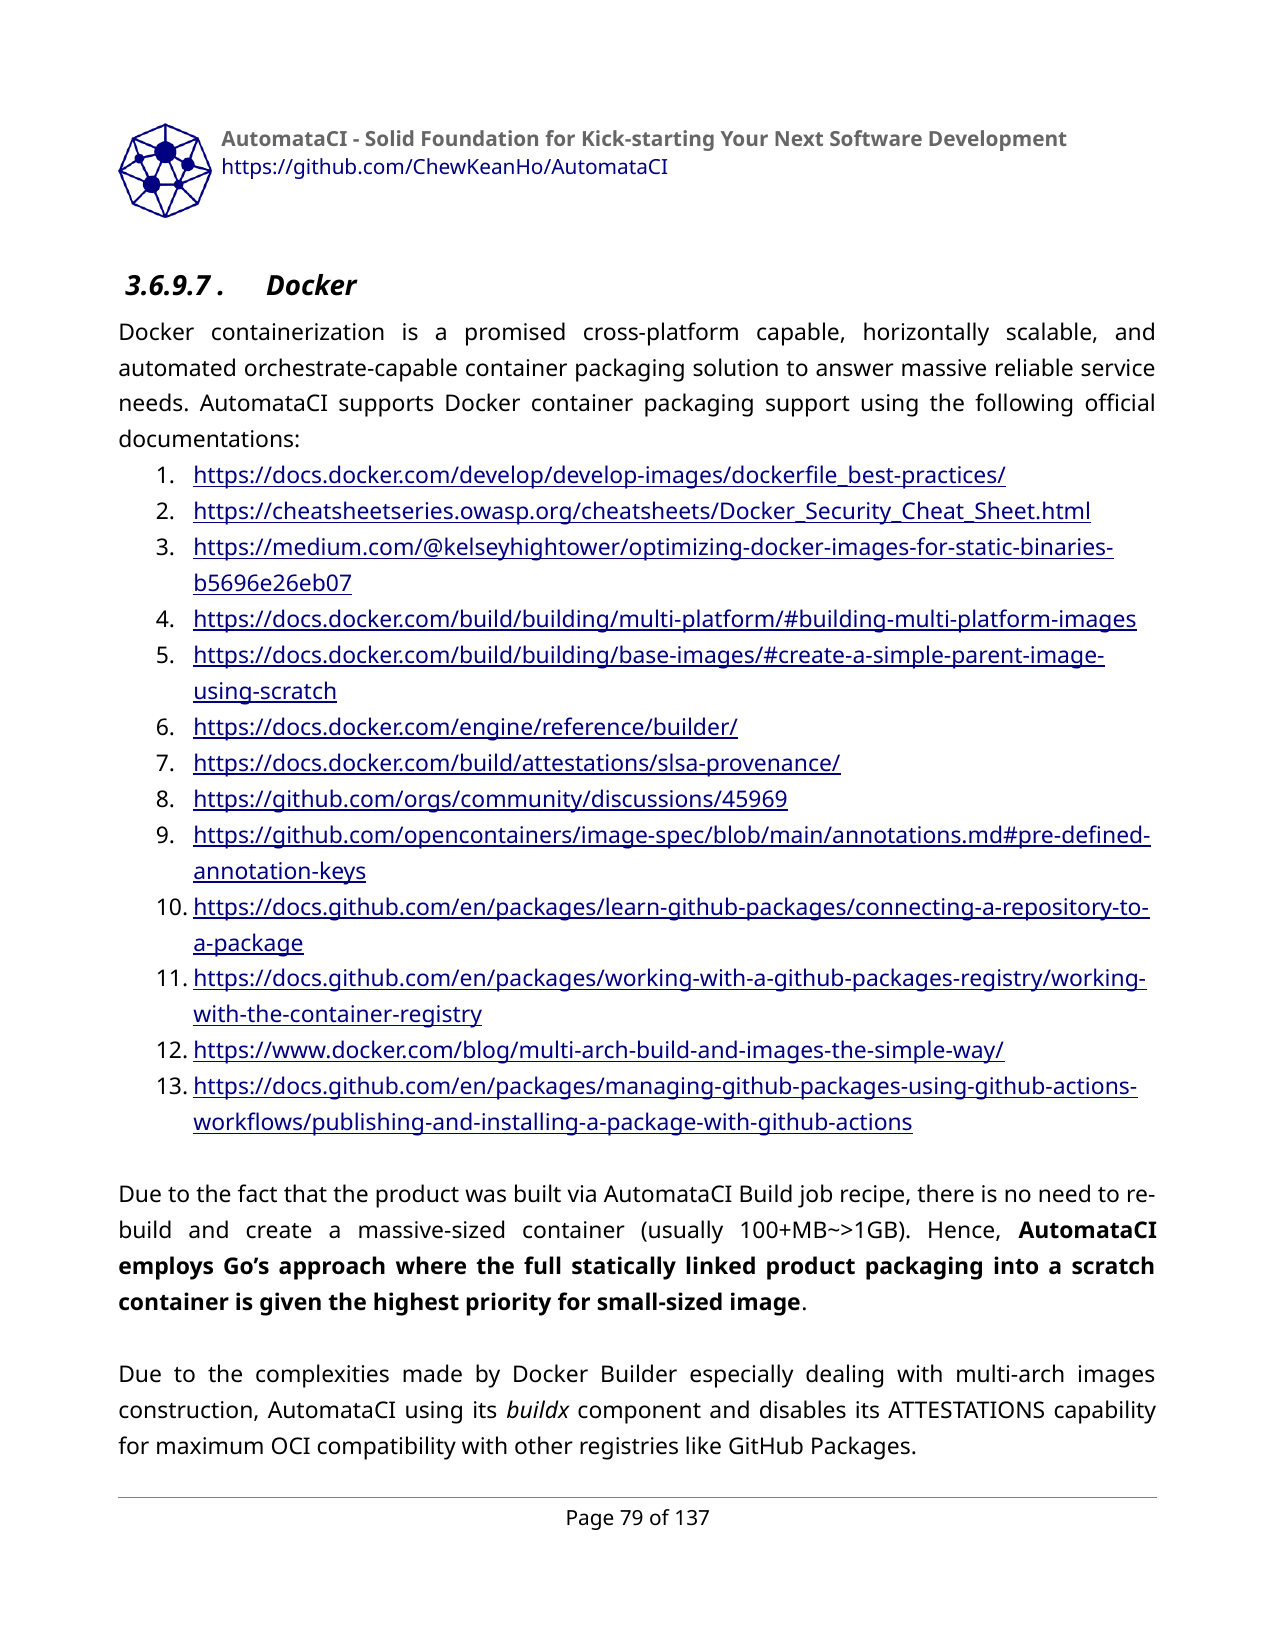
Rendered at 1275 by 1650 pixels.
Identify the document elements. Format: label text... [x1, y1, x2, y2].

text Due to the complexities made by Docker Builder especially dealing with multi-arch images construction, AutomataCI using its buildx component and disables its ATTESTATIONS capability for maximum OCI compatibility with other registries like GitHub Packages. [118, 1358, 1157, 1461]
list https://docs.github.com/en/packages/learn-github-packages/connecting-a-repository-to-a-package [156, 891, 1157, 958]
list https://docs.github.com/en/packages/managing-github-packages-using-github-actions-workflows/publishing-and-installing-a-package-with-github-actions [156, 1070, 1157, 1137]
list https://docs.docker.com/build/building/base-images/#create-a-simple-parent-image-using-scratch [156, 639, 1157, 706]
subtitle Docker [118, 265, 1157, 303]
text Due to the fact that the product was built via AutomataCI Build job recipe, there is no need to re-build and create a massive-sized container (usually 100+MB~>1GB). Hence, AutomataCI employs Go’s approach where the full statically linked product packaging into a scratch container is given the highest priority for small-sized image. [118, 1178, 1157, 1317]
list https://docs.github.com/en/packages/working-with-a-github-packages-registry/working-with-the-container-registry [156, 962, 1157, 1029]
list https://docs.docker.com/build/building/multi-platform/#building-multi-platform-images [156, 603, 1157, 634]
text Docker containerization is a promised cross-platform capable, horizontally scalable, and automated orchestrate-capable container packaging solution to answer massive reliable service needs. AutomataCI supports Docker container packaging support using the following official documentations: [118, 316, 1157, 454]
list https://docs.docker.com/build/attestations/slsa-provenance/ [156, 747, 1157, 778]
list https://docs.docker.com/engine/reference/builder/ [156, 711, 1157, 742]
list https://cheatsheetseries.owasp.org/cheatsheets/Docker_Security_Cheat_Sheet.html [156, 495, 1157, 526]
list https://github.com/opencontainers/image-spec/blob/main/annotations.md#pre-defined-annotation-keys [156, 819, 1157, 886]
list https://www.docker.com/blog/multi-arch-build-and-images-the-simple-way/ [156, 1034, 1157, 1066]
picture [118, 123, 212, 218]
list https://github.com/orgs/community/discussions/45969 [156, 783, 1157, 814]
list https://medium.com/@kelseyhightower/optimizing-docker-images-for-static-binaries-b5696e26eb07 [156, 531, 1157, 598]
list https://docs.docker.com/develop/develop-images/dockerfile_best-practices/ [156, 459, 1157, 491]
